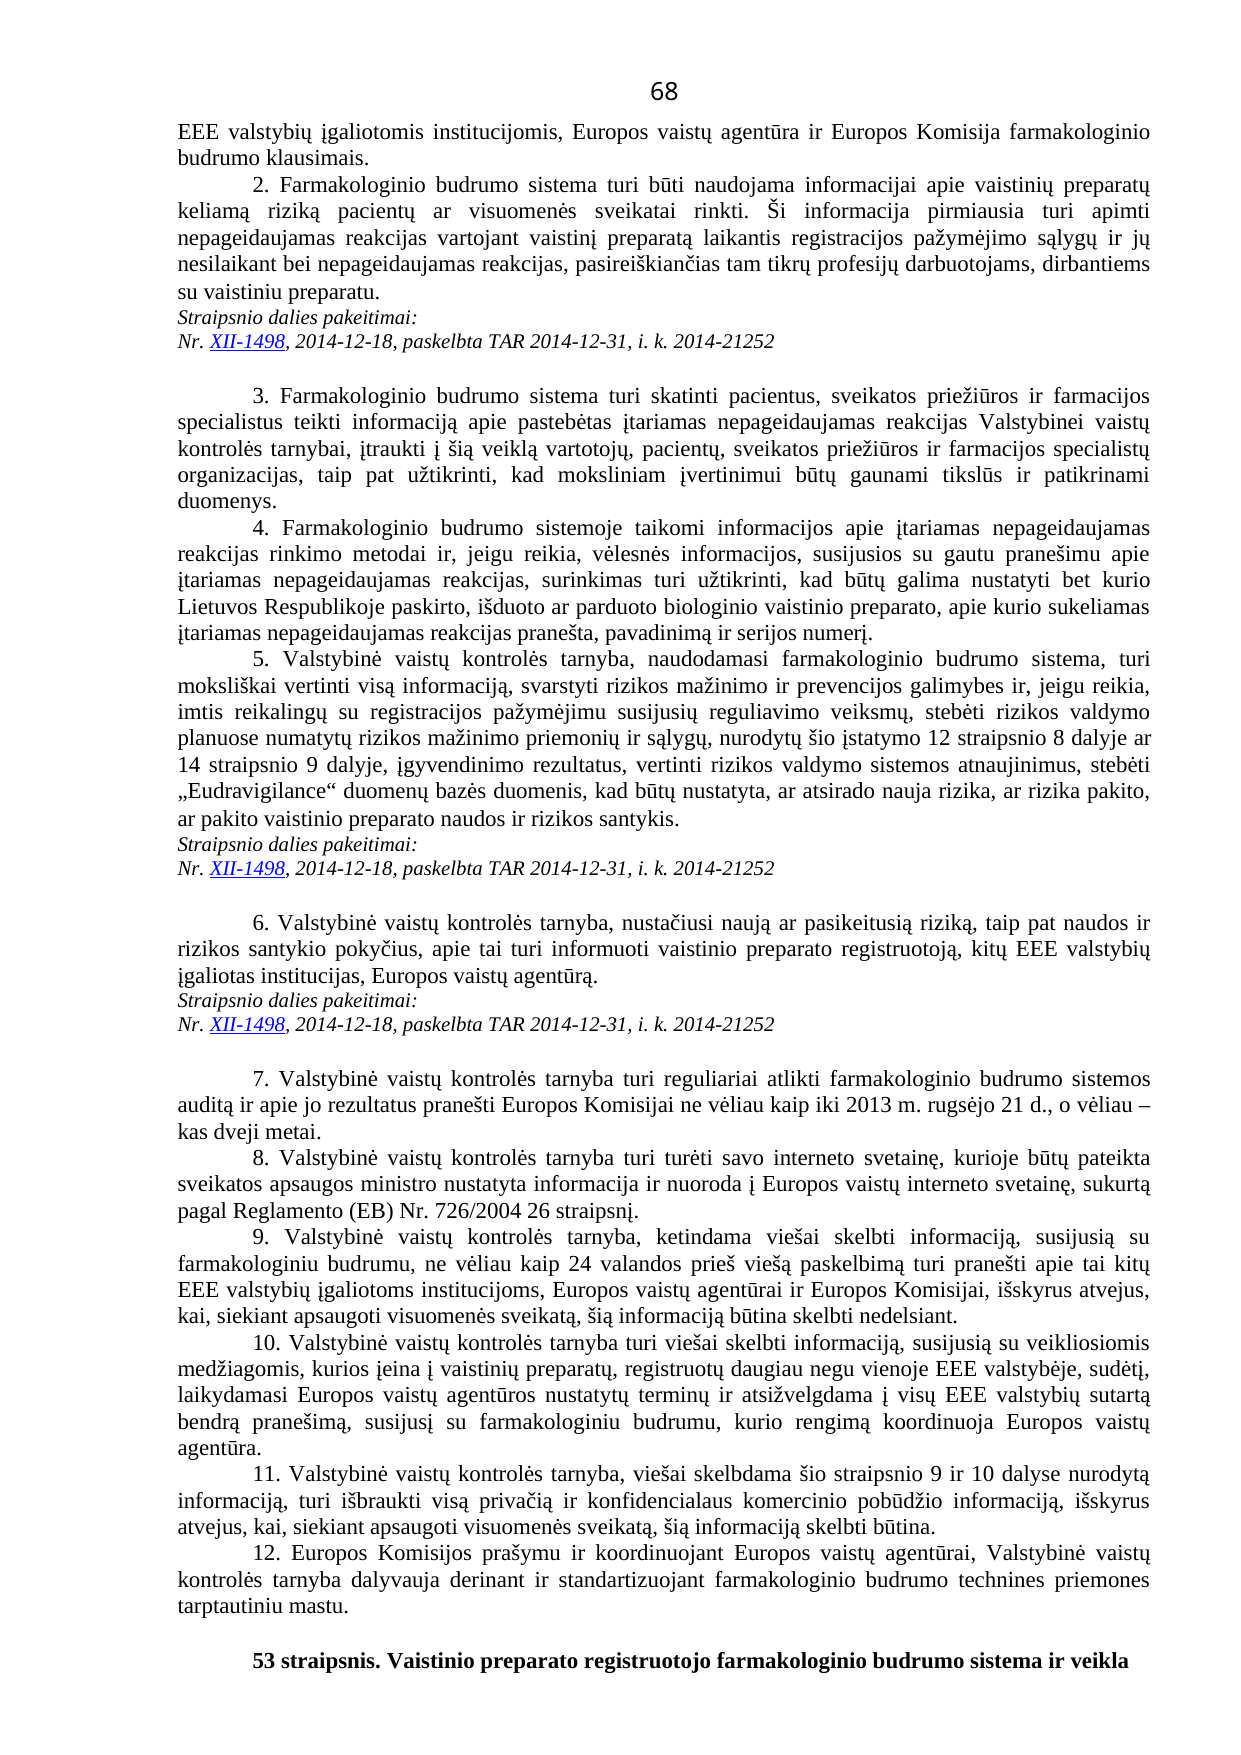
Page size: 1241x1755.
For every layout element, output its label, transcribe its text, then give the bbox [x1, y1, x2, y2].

text 6. Valstybinė vaistų kontrolės tarnyba, nustačiusi naują ar pasikeitusią riziką, taip pat naudos ir rizikos santykio pokyčius, apie tai turi informuoti vaistinio preparato registruotoją, kitų EEE valstybių įgaliotas institucijas, Europos vaistų agentūrą. [177, 909, 1152, 988]
text 3. Farmakologinio budrumo sistema turi skatinti pacientus, sveikatos priežiūros ir farmacijos specialistus teikti informaciją apie pastebėtas įtariamas nepageidaujamas reakcijas Valstybinei vaistų kontrolės tarnybai, įtraukti į šią veiklą vartotojų, pacientų, sveikatos priežiūros ir farmacijos specialistų organizacijas, taip pat užtikrinti, kad moksliniam įvertinimui būtų gaunami tikslūs ir patikrinami duomenys. [177, 382, 1152, 514]
text 11. Valstybinė vaistų kontrolės tarnyba, viešai skelbdama šio straipsnio 9 ir 10 dalyse nurodytą informaciją, turi išbraukti visą privačią ir konfidencialaus komercinio pobūdžio informaciją, išskyrus atvejus, kai, siekiant apsaugoti visuomenės sveikatą, šią informaciją skelbti būtina. [177, 1460, 1152, 1539]
text Straipsnio dalies pakeitimai: [177, 988, 1152, 1012]
text 10. Valstybinė vaistų kontrolės tarnyba turi viešai skelbti informaciją, susijusią su veikliosiomis medžiagomis, kurios įeina į vaistinių preparatų, registruotų daugiau negu vienoje EEE valstybėje, sudėtį, laikydamasi Europos vaistų agentūros nustatytų terminų ir atsižvelgdama į visų EEE valstybių sutartą bendrą pranešimą, susijusį su farmakologiniu budrumu, kurio rengimą koordinuoja Europos vaistų agentūra. [177, 1329, 1152, 1460]
text 7. Valstybinė vaistų kontrolės tarnyba turi reguliariai atlikti farmakologinio budrumo sistemos auditą ir apie jo rezultatus pranešti Europos Komisijai ne vėliau kaip iki 2013 m. rugsėjo 21 d., o vėliau – kas dveji metai. [177, 1065, 1152, 1144]
text Nr. XII-1498, 2014-12-18, paskelbta TAR 2014-12-31, i. k. 2014-21252 [177, 329, 1152, 353]
text Nr. XII-1498, 2014-12-18, paskelbta TAR 2014-12-31, i. k. 2014-21252 [177, 856, 1152, 880]
text 12. Europos Komisijos prašymu ir koordinuojant Europos vaistų agentūrai, Valstybinė vaistų kontrolės tarnyba dalyvauja derinant ir standartizuojant farmakologinio budrumo technines priemones tarptautiniu mastu. [177, 1539, 1152, 1618]
text Straipsnio dalies pakeitimai: [177, 832, 1152, 856]
text 5. Valstybinė vaistų kontrolės tarnyba, naudodamasi farmakologinio budrumo sistema, turi moksliškai vertinti visą informaciją, svarstyti rizikos mažinimo ir prevencijos galimybes ir, jeigu reikia, imtis reikalingų su registracijos pažymėjimu susijusių reguliavimo veiksmų, stebėti rizikos valdymo planuose numatytų rizikos mažinimo priemonių ir sąlygų, nurodytų šio įstatymo 12 straipsnio 8 dalyje ar 14 straipsnio 9 dalyje, įgyvendinimo rezultatus, vertinti rizikos valdymo sistemos atnaujinimus, stebėti „Eudravigilance“ duomenų bazės duomenis, kad būtų nustatyta, ar atsirado nauja rizika, ar rizika pakito, ar pakito vaistinio preparato naudos ir rizikos santykis. [177, 645, 1152, 832]
text EEE valstybių įgaliotomis institucijomis, Europos vaistų agentūra ir Europos Komisija farmakologinio budrumo klausimais. [177, 118, 1152, 171]
text 9. Valstybinė vaistų kontrolės tarnyba, ketindama viešai skelbti informaciją, susijusią su farmakologiniu budrumu, ne vėliau kaip 24 valandos prieš viešą paskelbimą turi pranešti apie tai kitų EEE valstybių įgaliotoms institucijoms, Europos vaistų agentūrai ir Europos Komisijai, išskyrus atvejus, kai, siekiant apsaugoti visuomenės sveikatą, šią informaciją būtina skelbti nedelsiant. [177, 1223, 1152, 1329]
text Straipsnio dalies pakeitimai: [177, 305, 1152, 329]
text 53 straipsnis. Vaistinio preparato registruotojo farmakologinio budrumo sistema ir veikla [252, 1647, 1152, 1674]
text 4. Farmakologinio budrumo sistemoje taikomi informacijos apie įtariamas nepageidaujamas reakcijas rinkimo metodai ir, jeigu reikia, vėlesnės informacijos, susijusios su gautu pranešimu apie įtariamas nepageidaujamas reakcijas, surinkimas turi užtikrinti, kad būtų galima nustatyti bet kurio Lietuvos Respublikoje paskirto, išduoto ar parduoto biologinio vaistinio preparato, apie kurio sukeliamas įtariamas nepageidaujamas reakcijas pranešta, pavadinimą ir serijos numerį. [177, 514, 1152, 645]
text 2. Farmakologinio budrumo sistema turi būti naudojama informacijai apie vaistinių preparatų keliamą riziką pacientų ar visuomenės sveikatai rinkti. Ši informacija pirmiausia turi apimti nepageidaujamas reakcijas vartojant vaistinį preparatą laikantis registracijos pažymėjimo sąlygų ir jų nesilaikant bei nepageidaujamas reakcijas, pasireiškiančias tam tikrų profesijų darbuotojams, dirbantiems su vaistiniu preparatu. [177, 171, 1152, 305]
text Nr. XII-1498, 2014-12-18, paskelbta TAR 2014-12-31, i. k. 2014-21252 [177, 1012, 1152, 1036]
text 8. Valstybinė vaistų kontrolės tarnyba turi turėti savo interneto svetainę, kurioje būtų pateikta sveikatos apsaugos ministro nustatyta informacija ir nuoroda į Europos vaistų interneto svetainę, sukurtą pagal Reglamento (EB) Nr. 726/2004 26 straipsnį. [177, 1144, 1152, 1223]
